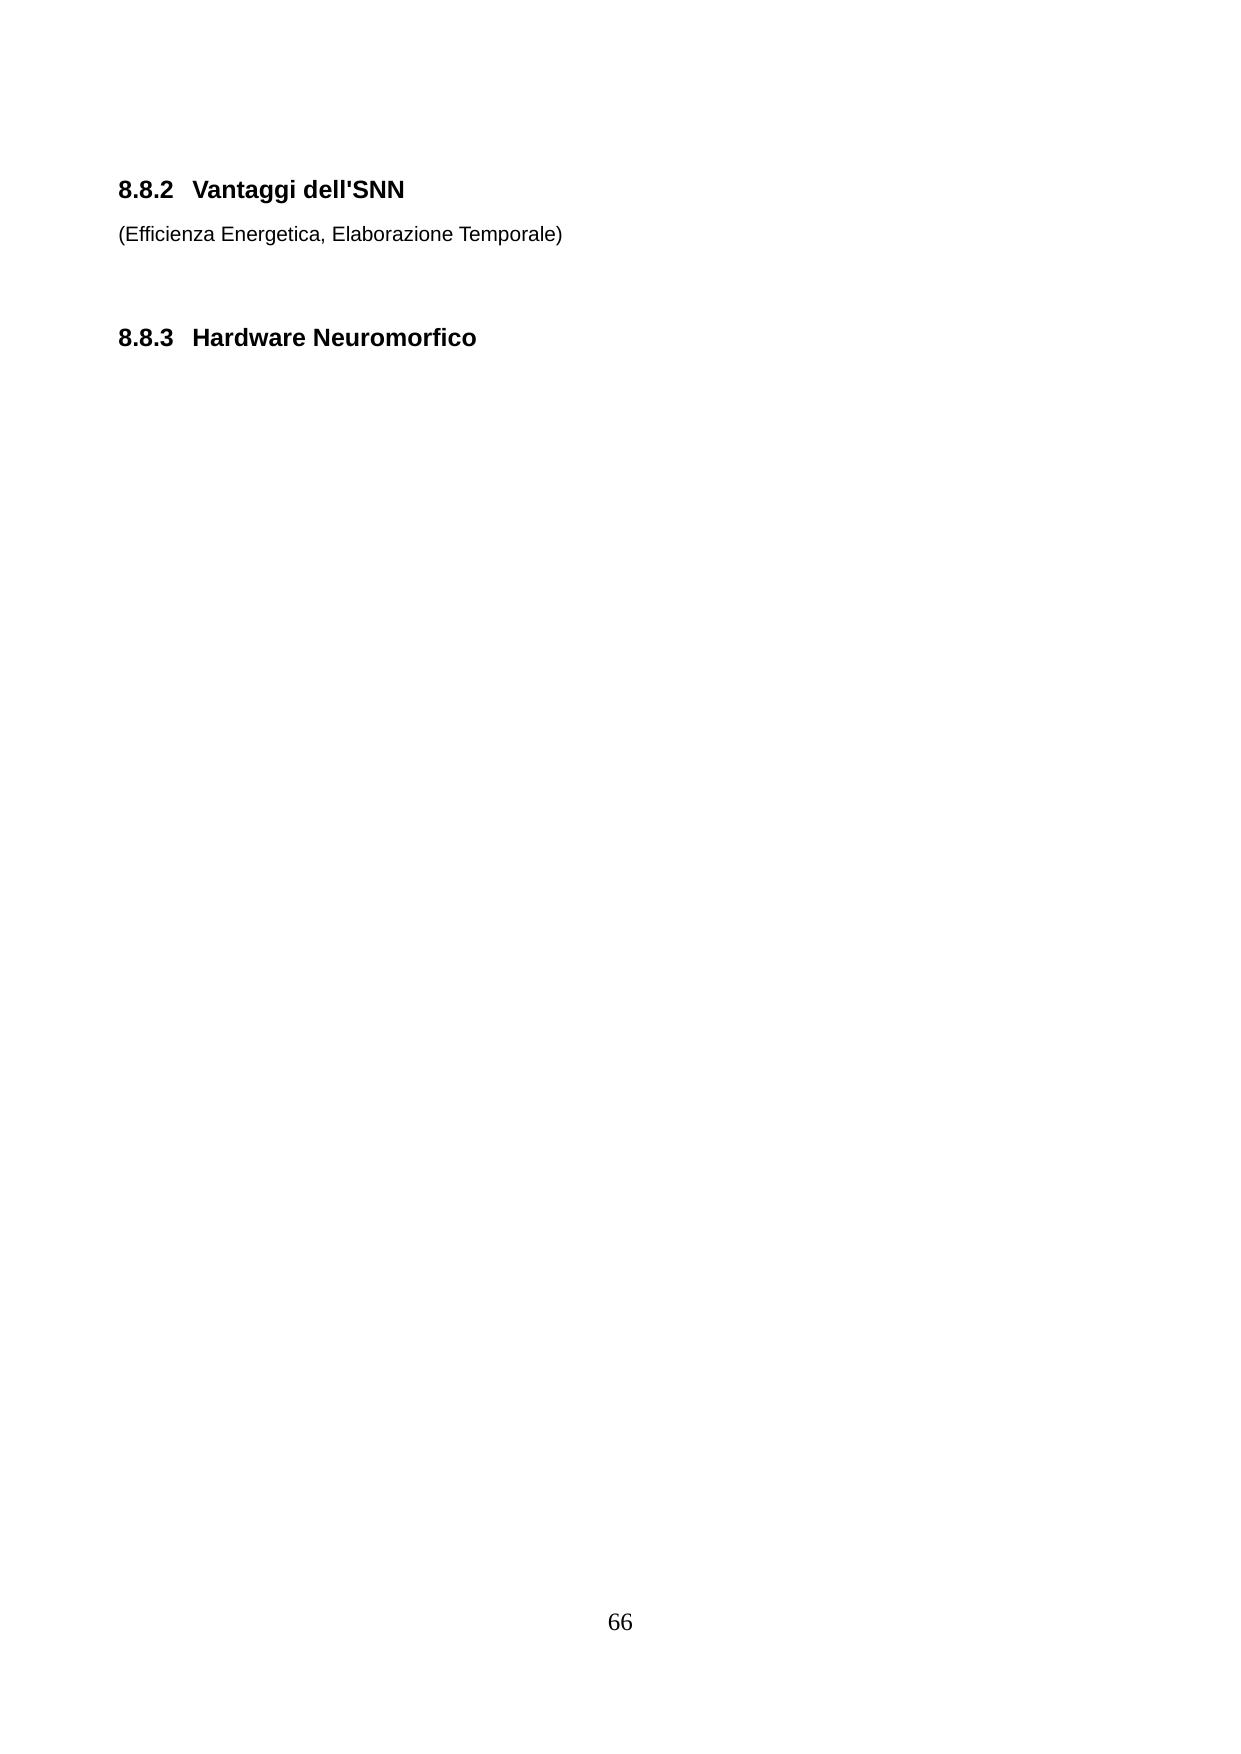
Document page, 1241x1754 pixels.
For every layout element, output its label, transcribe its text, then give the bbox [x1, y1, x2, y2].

subtitle Vantaggi dell'SNN [118, 175, 1122, 203]
subtitle Hardware Neuromorfico [118, 323, 1122, 352]
text (Efficienza Energetica, Elaborazione Temporale) [118, 216, 1122, 247]
